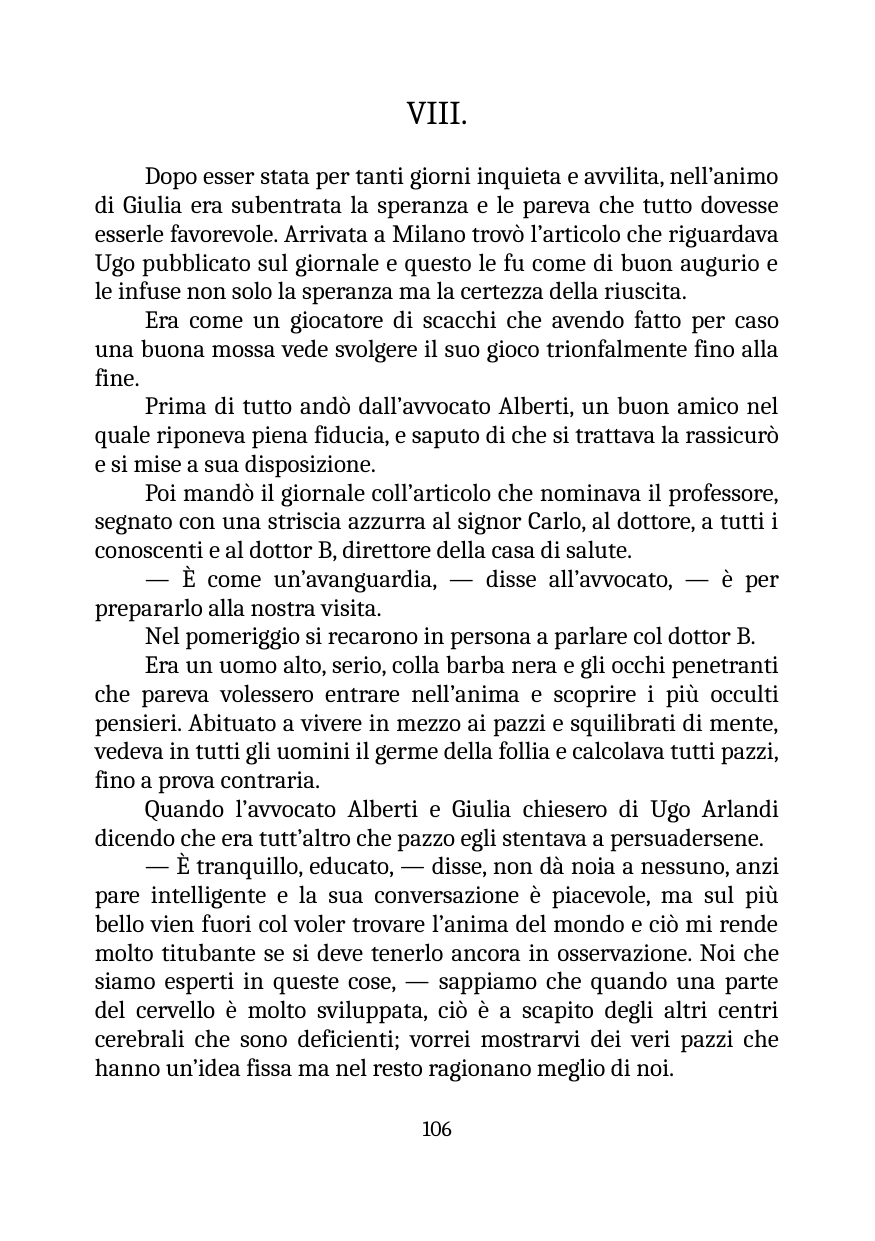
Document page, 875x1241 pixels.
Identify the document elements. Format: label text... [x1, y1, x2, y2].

subtitle VIII. [94, 94, 779, 133]
text Era come un giocatore di scacchi che avendo fatto per caso una buona mossa vede svolgere il suo gioco trionfalmente fino alla fine. [94, 306, 779, 392]
text Nel pomeriggio si recarono in persona a parlare col dottor B. [94, 622, 779, 651]
text — È come un’avanguardia, — disse all’avvocato, — è per prepararlo alla nostra visita. [94, 565, 779, 622]
text Era un uomo alto, serio, colla barba nera e gli occhi penetranti che pareva volessero entrare nell’anima e scoprire i più occulti pensieri. Abituato a vivere in mezzo ai pazzi e squilibrati di mente, vedeva in tutti gli uomini il germe della follia e calcolava tutti pazzi, fino a prova contraria. [94, 651, 779, 795]
text Quando l’avvocato Alberti e Giulia chiesero di Ugo Arlandi dicendo che era tutt’altro che pazzo egli stentava a persuadersene. [94, 795, 779, 852]
text — È tranquillo, educato, — disse, non dà noia a nessuno, anzi pare intelligente e la sua conversazione è piacevole, ma sul più bello vien fuori col voler trovare l’anima del mondo e ciò mi rende molto titubante se si deve tenerlo ancora in osservazione. Noi che siamo esperti in queste cose, — sappiamo che quando una parte del cervello è molto sviluppata, ciò è a scapito degli altri centri cerebrali che sono deficienti; vorrei mostrarvi dei veri pazzi che hanno un’idea fissa ma nel resto ragionano meglio di noi. [94, 852, 779, 1082]
text Prima di tutto andò dall’avvocato Alberti, un buon amico nel quale riponeva piena fiducia, e saputo di che si trattava la rassicurò e si mise a sua disposizione. [94, 392, 779, 478]
text Poi mandò il giornale coll’articolo che nominava il professore, segnato con una striscia azzurra al signor Carlo, al dottore, a tutti i conoscenti e al dottor B, direttore della casa di salute. [94, 478, 779, 565]
text Dopo esser stata per tanti giorni inquieta e avvilita, nell’animo di Giulia era subentrata la speranza e le pareva che tutto dovesse esserle favorevole. Arrivata a Milano trovò l’articolo che riguardava Ugo pubblicato sul giornale e questo le fu come di buon augurio e le infuse non solo la speranza ma la certezza della riuscita. [94, 162, 779, 306]
